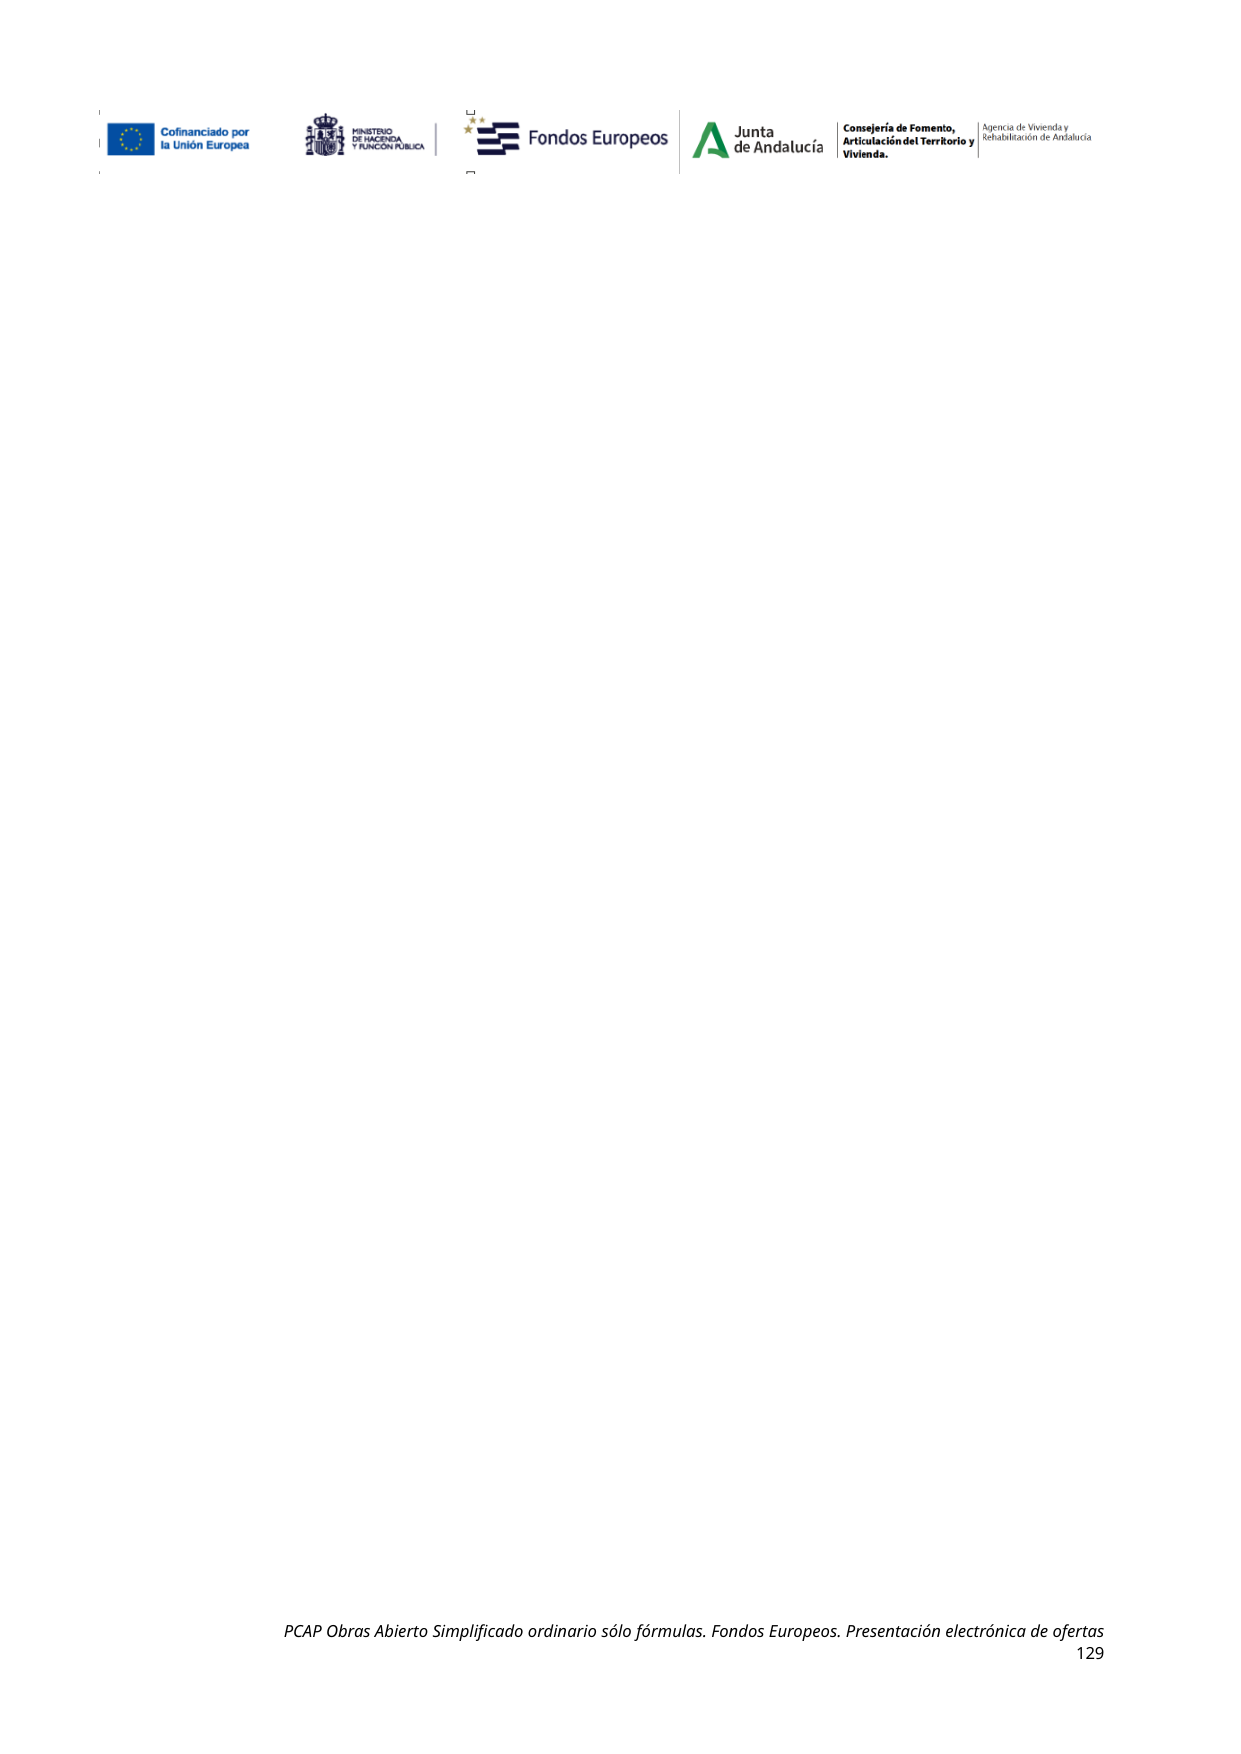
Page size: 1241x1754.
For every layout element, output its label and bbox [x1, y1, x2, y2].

picture [99, 107, 1104, 174]
